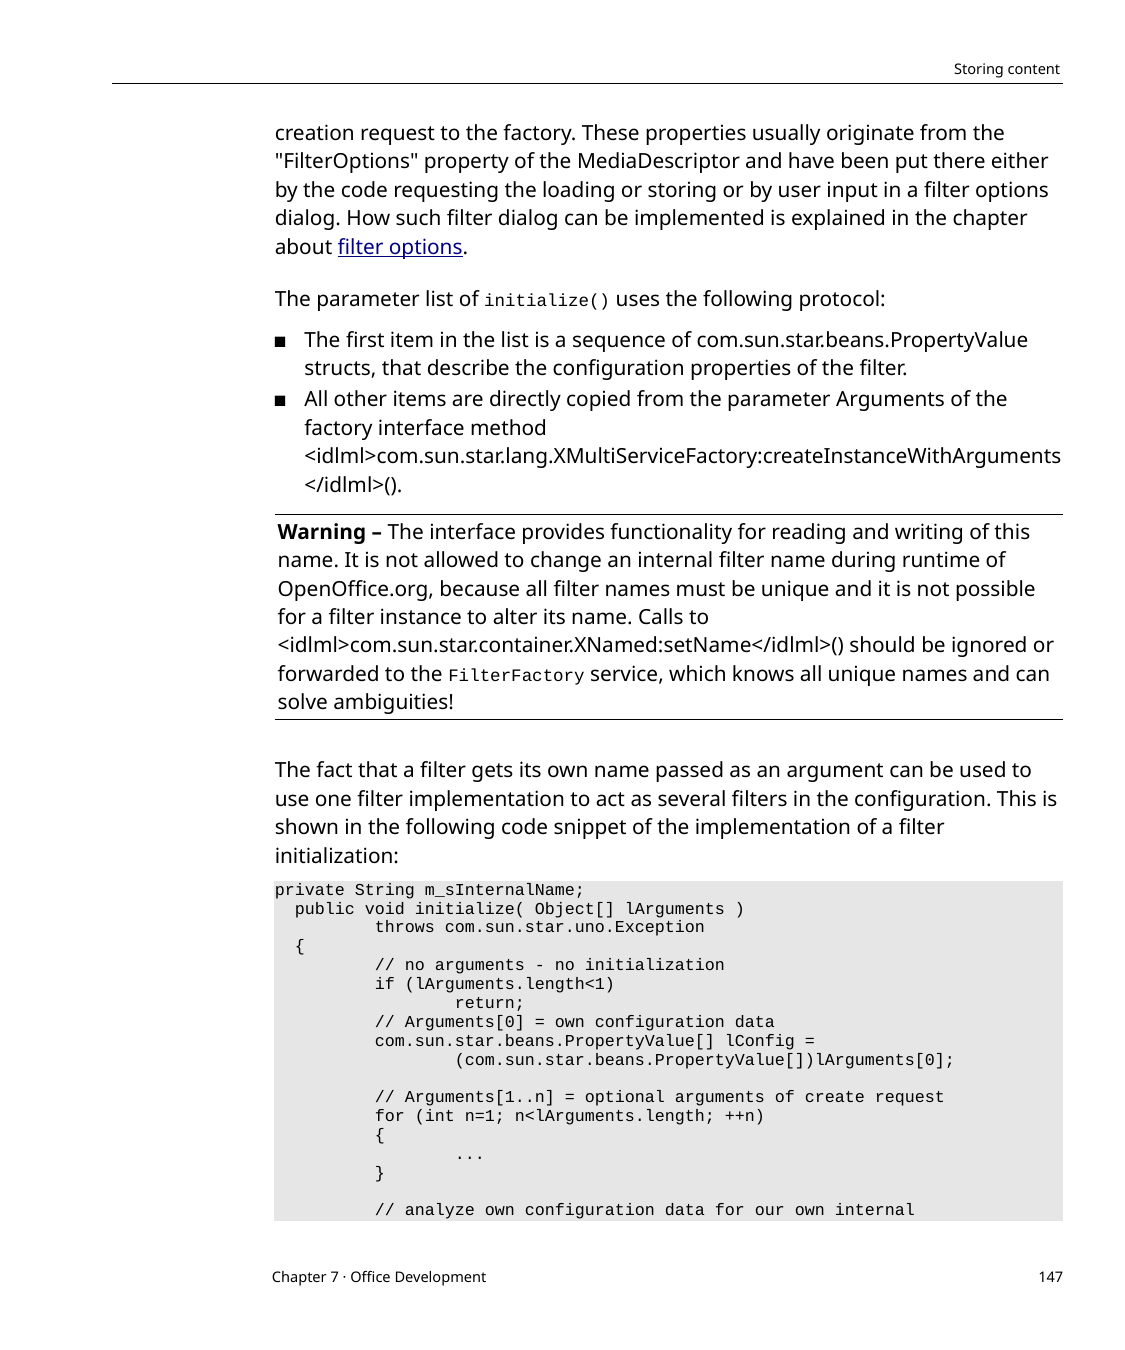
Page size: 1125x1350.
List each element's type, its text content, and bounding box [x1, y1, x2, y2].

text creation request to the factory. These properties usually originate from the "FilterOptions" property of the MediaDescriptor and have been put there either by the code requesting the loading or storing or by user input in a filter options dialog. How such filter dialog can be implemented is explained in the chapter about filter options. [274, 118, 1063, 260]
text private String m_sInternalName; public void initialize( Object[] lArguments ) throws com.sun.star.uno.Exception { // no arguments - no initialization if (lArguments.length<1) return; // Arguments[0] = own configuration data com.sun.star.beans.PropertyValue[] lConfig = (com.sun.star.beans.PropertyValue[])lArguments[0]; // Arguments[1..n] = optional arguments of create request for (int n=1; n<lArguments.length; ++n) { ... } // analyze own configuration data for our own internal [274, 881, 1063, 1221]
list The first item in the list is a sequence of com.sun.star.beans.PropertyValue structs, that describe the configuration properties of the filter. [274, 325, 1063, 382]
list The interface provides functionality for reading and writing of this name. It is not allowed to change an internal filter name during runtime of OpenOffice.org, because all filter names must be unique and it is not possible for a filter instance to alter its name. Calls to <idlml>com.sun.star.container.XNamed:setName</idlml>() should be ignored or forwarded to the FilterFactory service, which knows all unique names and can solve ambiguities! [274, 515, 1063, 719]
list All other items are directly copied from the parameter Arguments of the factory interface method <idlml>com.sun.star.lang.XMultiServiceFactory:createInstanceWithArguments</idlml>(). [274, 384, 1063, 498]
text The parameter list of initialize() uses the following protocol: [274, 284, 1063, 313]
text The fact that a filter gets its own name passed as an argument can be used to use one filter implementation to act as several filters in the configuration. This is shown in the following code snippet of the implementation of a filter initialization: [274, 756, 1063, 869]
